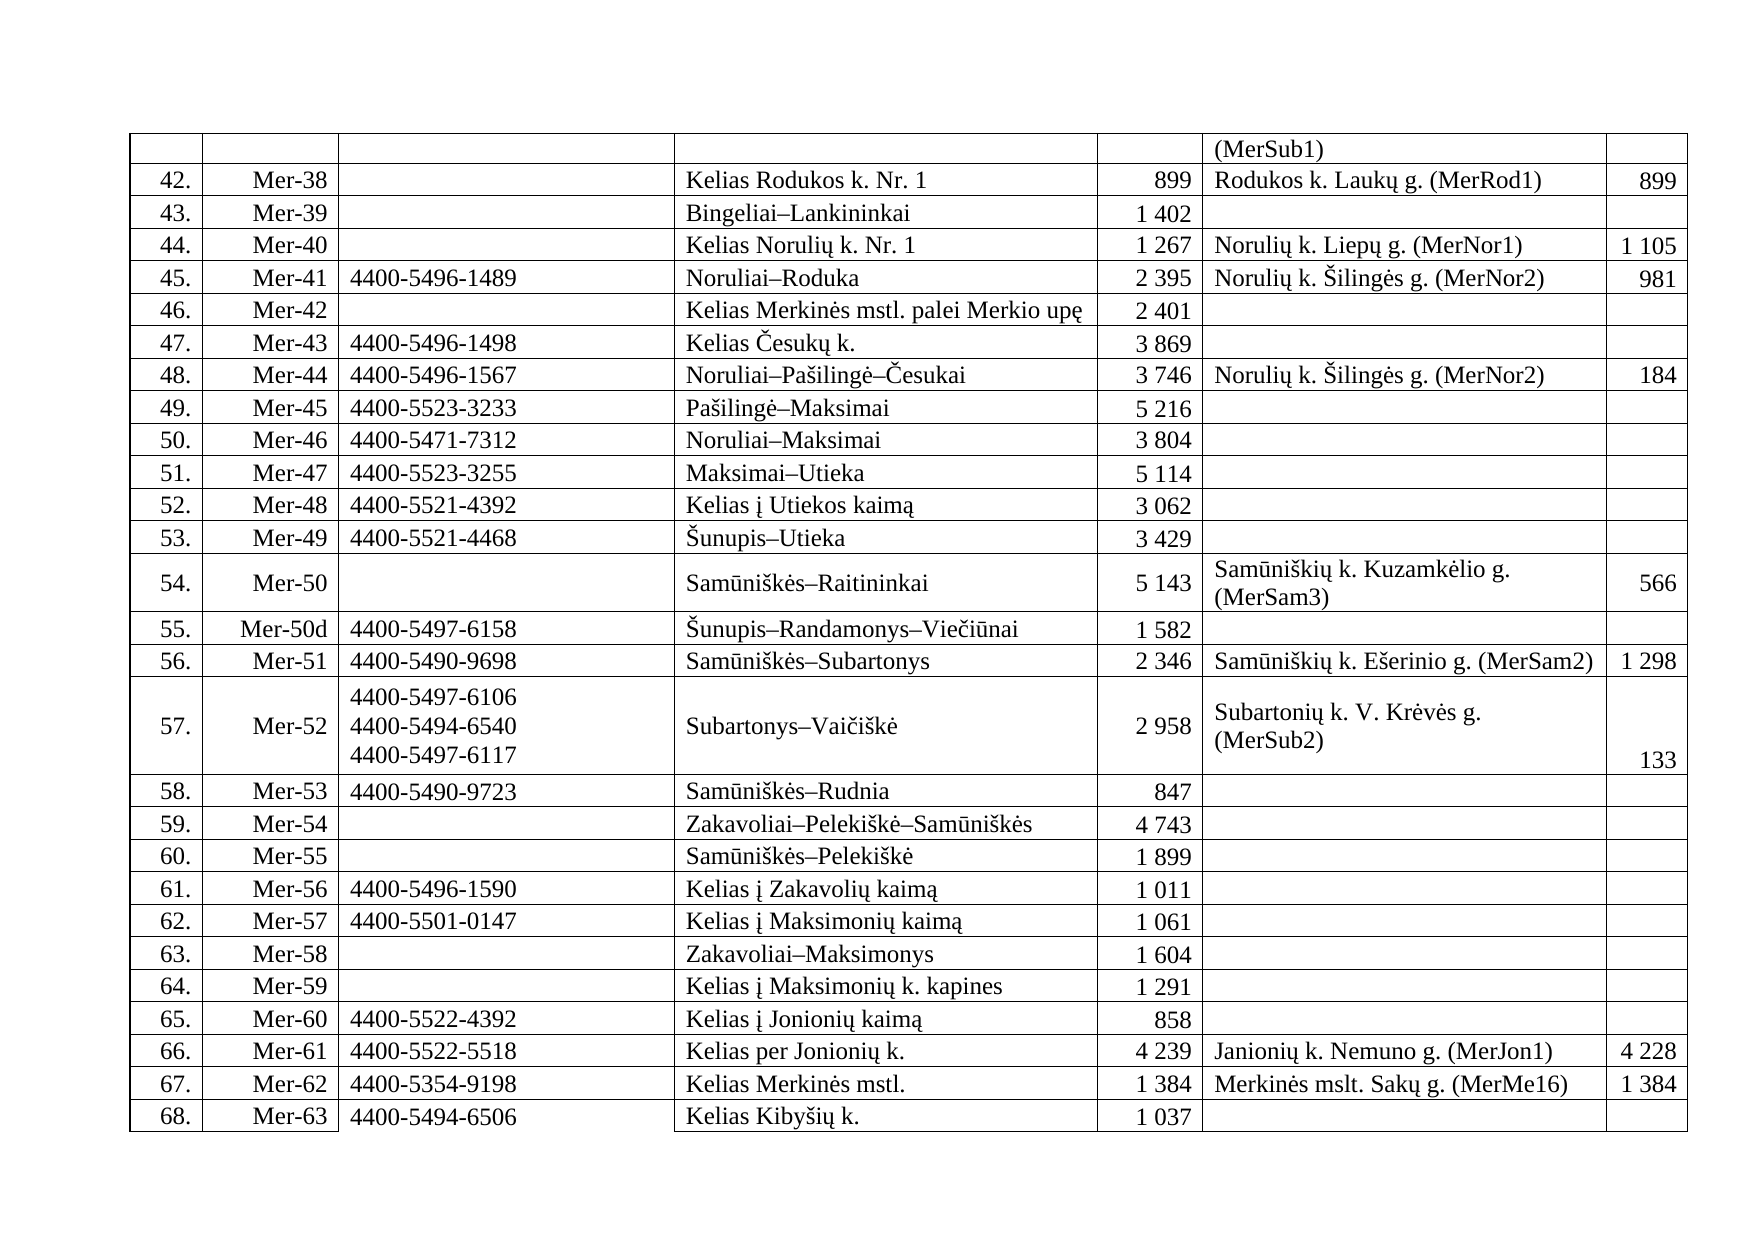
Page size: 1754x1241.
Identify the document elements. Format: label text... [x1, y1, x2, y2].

table_cell 4400-5354-9198 [339, 1067, 674, 1099]
table_cell Norulių k. Šilingės g. (MerNor2) [1203, 359, 1606, 390]
table_cell [339, 807, 674, 839]
table_cell Kelias Norulių k. Nr. 1 [675, 229, 1097, 260]
table_cell 44. [131, 229, 202, 260]
table_cell 54. [131, 554, 202, 611]
table_cell [1098, 134, 1202, 163]
table_cell Samūniškių k. Kuzamkėlio g. (MerSam3) [1203, 554, 1606, 611]
table_cell 1 582 [1098, 612, 1202, 644]
table_cell Bingeliai–Lankininkai [675, 196, 1097, 228]
table_cell Mer-57 [203, 905, 338, 936]
table_cell [1607, 612, 1687, 644]
table_cell Mer-58 [203, 937, 338, 969]
table_cell Noruliai–Pašilingė–Česukai [675, 359, 1097, 390]
table_cell [1203, 196, 1606, 228]
table_cell [1607, 424, 1687, 455]
table_cell Kelias į Maksimonių kaimą [675, 905, 1097, 936]
table_cell 64. [131, 970, 202, 1001]
table_cell [1607, 1002, 1687, 1034]
table_cell [1203, 424, 1606, 455]
table_cell 1 384 [1607, 1067, 1687, 1099]
table_cell Mer-54 [203, 807, 338, 839]
table_cell 4400-5496-1590 [339, 872, 674, 904]
table_cell 53. [131, 521, 202, 553]
table_cell [1607, 326, 1687, 358]
table_cell 49. [131, 391, 202, 423]
table_cell [1203, 1100, 1606, 1131]
table_cell 3 746 [1098, 359, 1202, 390]
table_cell Zakavoliai–Pelekiškė–Samūniškės [675, 807, 1097, 839]
table_cell 4400-5496-1498 [339, 326, 674, 358]
table_cell 1 011 [1098, 872, 1202, 904]
table_cell [1607, 970, 1687, 1001]
table_cell Norulių k. Liepų g. (MerNor1) [1203, 229, 1606, 260]
table_cell 566 [1607, 554, 1687, 611]
table_cell 56. [131, 645, 202, 676]
table_cell Mer-60 [203, 1002, 338, 1034]
table_cell Mer-63 [203, 1100, 338, 1131]
table_cell 58. [131, 775, 202, 806]
table_cell 5 143 [1098, 554, 1202, 611]
table_cell 4400-5523-3233 [339, 391, 674, 423]
table_cell Kelias Rodukos k. Nr. 1 [675, 164, 1097, 195]
table_cell [339, 970, 674, 1001]
table_cell [1607, 134, 1687, 163]
table_cell 42. [131, 164, 202, 195]
table_cell [1607, 775, 1687, 806]
table_cell 4 743 [1098, 807, 1202, 839]
table_cell 1 291 [1098, 970, 1202, 1001]
table_cell [1203, 1002, 1606, 1034]
table_cell 4400-5471-7312 [339, 424, 674, 455]
table_cell 2 346 [1098, 645, 1202, 676]
table_cell Mer-43 [203, 326, 338, 358]
table_cell [1203, 326, 1606, 358]
table_cell Kelias per Jonionių k. [675, 1035, 1097, 1066]
table_cell Mer-49 [203, 521, 338, 553]
table_cell [1607, 456, 1687, 488]
table_cell 51. [131, 456, 202, 488]
table_cell [339, 134, 674, 163]
table_cell 981 [1607, 261, 1687, 293]
table_cell 68. [131, 1100, 202, 1131]
table_cell Kelias Kibyšių k. [675, 1100, 1097, 1131]
table_cell 4 228 [1607, 1035, 1687, 1066]
table_cell Kelias į Maksimonių k. kapines [675, 970, 1097, 1001]
table_cell 4400-5497-6158 [339, 612, 674, 644]
table_cell 4400-5522-5518 [339, 1035, 674, 1066]
table_cell 61. [131, 872, 202, 904]
table_cell Kelias į Zakavolių kaimą [675, 872, 1097, 904]
table_cell [1203, 391, 1606, 423]
table_cell 46. [131, 294, 202, 325]
table_cell [1203, 872, 1606, 904]
table_cell [1203, 807, 1606, 839]
table_cell [339, 840, 674, 871]
table_cell [339, 937, 674, 969]
table_cell 4400-5496-1489 [339, 261, 674, 293]
table_cell 45. [131, 261, 202, 293]
table_cell Šunupis–Randamonys–Viečiūnai [675, 612, 1097, 644]
table_cell [1203, 521, 1606, 553]
table_cell 4400-5522-4392 [339, 1002, 674, 1034]
table_cell 1 298 [1607, 645, 1687, 676]
table_cell Samūniškių k. Ešerinio g. (MerSam2) [1203, 645, 1606, 676]
table_cell Mer-48 [203, 489, 338, 520]
table_cell Mer-59 [203, 970, 338, 1001]
table_cell 2 958 [1098, 677, 1202, 774]
table_cell [675, 134, 1097, 163]
table_cell Kelias Merkinės mstl. palei Merkio upę [675, 294, 1097, 325]
table_cell 50. [131, 424, 202, 455]
table_cell Šunupis–Utieka [675, 521, 1097, 553]
table_cell Maksimai–Utieka [675, 456, 1097, 488]
table_cell Mer-40 [203, 229, 338, 260]
table_cell [339, 294, 674, 325]
table_cell Noruliai–Roduka [675, 261, 1097, 293]
table_cell 4400-5521-4392 [339, 489, 674, 520]
table_cell Janionių k. Nemuno g. (MerJon1) [1203, 1035, 1606, 1066]
table_cell Mer-56 [203, 872, 338, 904]
table_cell Subartonių k. V. Krėvės g. (MerSub2) [1203, 677, 1606, 774]
table_cell 47. [131, 326, 202, 358]
table_cell Rodukos k. Laukų g. (MerRod1) [1203, 164, 1606, 195]
table_cell [1607, 294, 1687, 325]
table_cell 5 114 [1098, 456, 1202, 488]
table_cell (MerSub1) [1203, 134, 1606, 163]
table_cell Samūniškės–Pelekiškė [675, 840, 1097, 871]
table_cell Subartonys–Vaičiškė [675, 677, 1097, 774]
table_cell 60. [131, 840, 202, 871]
table_cell 66. [131, 1035, 202, 1066]
table_cell 1 037 [1098, 1100, 1202, 1131]
table_cell Mer-45 [203, 391, 338, 423]
table_cell 1 384 [1098, 1067, 1202, 1099]
table_cell 858 [1098, 1002, 1202, 1034]
table_cell Samūniškės–Rudnia [675, 775, 1097, 806]
table_cell [1203, 840, 1606, 871]
table_cell 133 [1607, 677, 1687, 774]
table_cell 52. [131, 489, 202, 520]
table_cell [1607, 937, 1687, 969]
table_cell Kelias Merkinės mstl. [675, 1067, 1097, 1099]
table_cell [339, 554, 674, 611]
table_cell 3 062 [1098, 489, 1202, 520]
table_cell 1 061 [1098, 905, 1202, 936]
table_cell Merkinės mslt. Sakų g. (MerMe16) [1203, 1067, 1606, 1099]
table_cell [131, 134, 202, 163]
table_cell 2 395 [1098, 261, 1202, 293]
table_cell 4400-5490-9723 [339, 775, 674, 806]
table_cell Kelias Česukų k. [675, 326, 1097, 358]
table_cell Mer-42 [203, 294, 338, 325]
table_cell Mer-44 [203, 359, 338, 390]
table_cell 5 216 [1098, 391, 1202, 423]
table_cell [1607, 1100, 1687, 1131]
table_cell [1203, 489, 1606, 520]
table_cell 3 869 [1098, 326, 1202, 358]
table_cell Samūniškės–Raitininkai [675, 554, 1097, 611]
table_cell Mer-61 [203, 1035, 338, 1066]
table_cell Mer-53 [203, 775, 338, 806]
table_cell Mer-39 [203, 196, 338, 228]
table_cell 48. [131, 359, 202, 390]
table_cell Kelias į Jonionių kaimą [675, 1002, 1097, 1034]
table_cell [1607, 521, 1687, 553]
table_cell 62. [131, 905, 202, 936]
table_cell Mer-51 [203, 645, 338, 676]
table_cell [1607, 840, 1687, 871]
table_cell Mer-50 [203, 554, 338, 611]
table_cell [339, 229, 674, 260]
table_cell [1607, 905, 1687, 936]
table_cell Mer-41 [203, 261, 338, 293]
table_cell [1607, 807, 1687, 839]
table_cell 3 804 [1098, 424, 1202, 455]
table_cell 1 402 [1098, 196, 1202, 228]
table_cell [1203, 937, 1606, 969]
table_cell 4400-5521-4468 [339, 521, 674, 553]
table_cell [1203, 456, 1606, 488]
table_cell Mer-55 [203, 840, 338, 871]
table_cell 4400-5497-6106 4400-5494-6540 4400-5497-6117 [339, 677, 674, 774]
table_cell [1203, 970, 1606, 1001]
table_cell 184 [1607, 359, 1687, 390]
table_cell [1607, 196, 1687, 228]
table_cell 4400-5490-9698 [339, 645, 674, 676]
table_cell [203, 134, 338, 163]
table_cell Zakavoliai–Maksimonys [675, 937, 1097, 969]
table_cell Mer-52 [203, 677, 338, 774]
table_cell 847 [1098, 775, 1202, 806]
table_cell 67. [131, 1067, 202, 1099]
table_cell [1203, 905, 1606, 936]
table_cell 1 267 [1098, 229, 1202, 260]
table_cell Samūniškės–Subartonys [675, 645, 1097, 676]
table_cell Kelias į Utiekos kaimą [675, 489, 1097, 520]
table_cell Mer-47 [203, 456, 338, 488]
table_cell Mer-62 [203, 1067, 338, 1099]
table_cell 3 429 [1098, 521, 1202, 553]
table_cell [339, 164, 674, 195]
table_cell [1607, 872, 1687, 904]
table_cell [1607, 489, 1687, 520]
table_cell Norulių k. Šilingės g. (MerNor2) [1203, 261, 1606, 293]
table_cell Mer-46 [203, 424, 338, 455]
table_cell Pašilingė–Maksimai [675, 391, 1097, 423]
table_cell 899 [1607, 164, 1687, 195]
table_cell 4400-5523-3255 [339, 456, 674, 488]
table_cell 2 401 [1098, 294, 1202, 325]
table_cell 1 105 [1607, 229, 1687, 260]
table_cell 1 604 [1098, 937, 1202, 969]
table_cell [1203, 612, 1606, 644]
table_cell Noruliai–Maksimai [675, 424, 1097, 455]
table_cell 43. [131, 196, 202, 228]
table_cell Mer-50d [203, 612, 338, 644]
table_cell 4400-5501-0147 [339, 905, 674, 936]
table_cell 59. [131, 807, 202, 839]
table_cell [1203, 294, 1606, 325]
table_cell [339, 196, 674, 228]
table_cell 57. [131, 677, 202, 774]
table_cell Mer-38 [203, 164, 338, 195]
table_cell 1 899 [1098, 840, 1202, 871]
table_cell 4400-5496-1567 [339, 359, 674, 390]
table_cell 4 239 [1098, 1035, 1202, 1066]
table_cell 899 [1098, 164, 1202, 195]
table_cell 63. [131, 937, 202, 969]
table_cell [1607, 391, 1687, 423]
table_cell 65. [131, 1002, 202, 1034]
table_cell [1203, 775, 1606, 806]
table_cell 55. [131, 612, 202, 644]
table_cell 4400-5494-6506 [339, 1100, 674, 1131]
